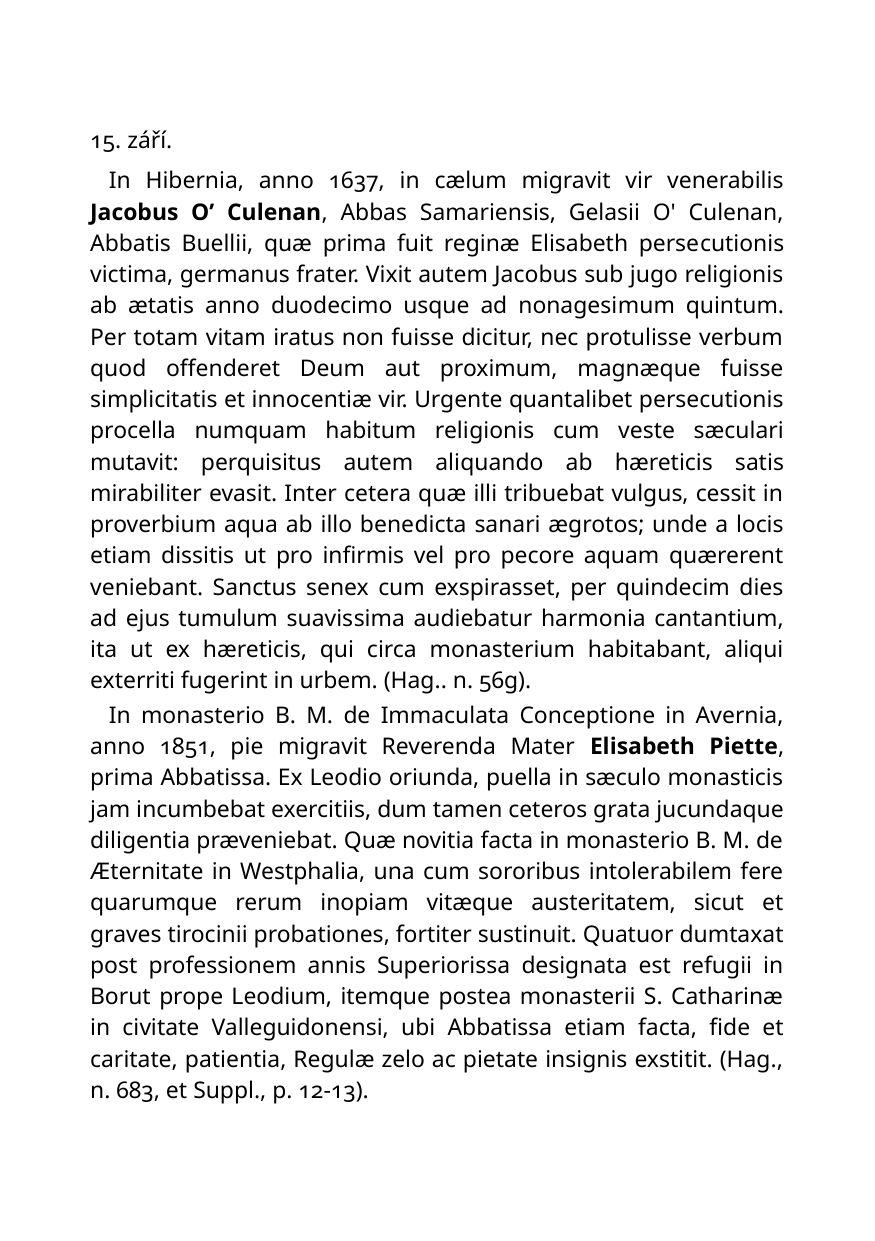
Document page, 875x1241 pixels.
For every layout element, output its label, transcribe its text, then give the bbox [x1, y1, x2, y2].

text In Hibernia, anno 1637, in cælum migravit vir venerabilis Jacobus O’ Culenan, Abbas Samariensis, Gelasii O' Culenan, Abbatis Buellii, quæ prima fuit reginæ Elisabeth perse­cutionis victima, germanus frater. Vixit autem Jacobus sub jugo religionis ab ætatis anno duodecimo usque ad nonagesi­mum quintum. Per totam vitam iratus non fuisse dicitur, nec protulisse verbum quod offenderet Deum aut proximum, magnæque fuisse simplicitatis et innocentiæ vir. Urgente quantalibet persecutionis procella numquam habitum reli­gionis cum veste sæculari mutavit: perquisitus autem ali­quando ab hæreticis satis mirabiliter evasit. Inter cetera quæ illi tribuebat vulgus, cessit in proverbium aqua ab illo bene­dicta sanari ægrotos; unde a locis etiam dissitis ut pro infirmis vel pro pecore aquam quærerent veniebant. Sanctus senex cum exspirasset, per quindecim dies ad ejus tumulum suavis­sima audiebatur harmonia cantantium, ita ut ex hæreticis, qui circa monasterium habitabant, aliqui exterriti fugerint in urbem. (Hag.. n. 56g). [90, 164, 784, 696]
text In monasterio B. M. de Immaculata Conceptione in Avernia, anno 1851, pie migravit Reverenda Mater Elisabeth Piette, prima Abbatissa. Ex Leodio oriunda, puella in sæculo monasticis jam incumbebat exercitiis, dum tamen ceteros grata jucundaque diligentia præveniebat. Quæ novitia facta in monasterio B. M. de Æternitate in Westphalia, una cum sororibus intolerabilem fere quarumque rerum inopiam vitæque austeritatem, sicut et graves tirocinii probationes, fortiter sustinuit. Quatuor dumtaxat post professionem annis Superiorissa designata est refugii in Borut prope Leodium, itemque postea monasterii S. Catharinæ in civitate Valleguidonensi, ubi Abbatissa etiam facta, fide et caritate, patientia, Regulæ zelo ac pietate insignis exstitit. (Hag., n. 683, et Suppl., p. 12-13). [90, 699, 784, 1105]
text 15. září. [90, 124, 784, 156]
